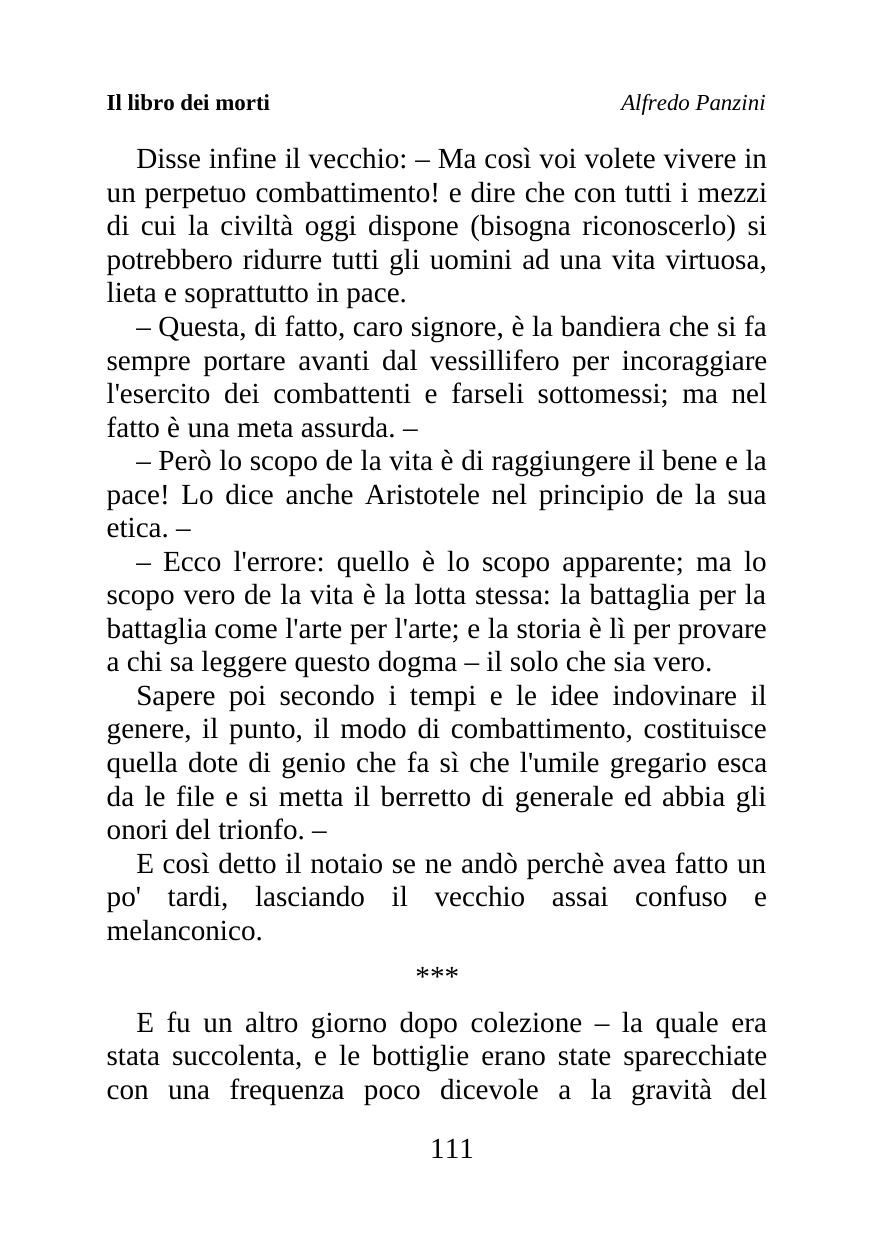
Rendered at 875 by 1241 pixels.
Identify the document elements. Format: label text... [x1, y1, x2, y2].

text E fu un altro giorno dopo colezione – la quale era stata succolenta, e le bottiglie erano state sparecchiate con una frequenza poco dicevole a la gravità del [106, 1005, 768, 1106]
text *** [106, 959, 768, 992]
text – Ecco l'errore: quello è lo scopo apparente; ma lo scopo vero de la vita è la lotta stessa: la battaglia per la battaglia come l'arte per l'arte; e la storia è lì per provare a chi sa leggere questo dogma – il solo che sia vero. [106, 544, 768, 678]
text Disse infine il vecchio: – Ma così voi volete vivere in un perpetuo combattimento! e dire che con tutti i mezzi di cui la civiltà oggi dispone (bisogna riconoscerlo) si potrebbero ridurre tutti gli uomini ad una vita virtuosa, lieta e soprattutto in pace. [106, 141, 768, 309]
text E così detto il notaio se ne andò perchè avea fatto un po' tardi, lasciando il vecchio assai confuso e melanconico. [106, 846, 768, 946]
text Sapere poi secondo i tempi e le idee indovinare il genere, il punto, il modo di combattimento, costituisce quella dote di genio che fa sì che l'umile gregario esca da le file e si metta il berretto di generale ed abbia gli onori del trionfo. – [106, 678, 768, 846]
text – Però lo scopo de la vita è di raggiungere il bene e la pace! Lo dice anche Aristotele nel principio de la sua etica. – [106, 443, 768, 544]
text – Questa, di fatto, caro signore, è la bandiera che si fa sempre portare avanti dal vessillifero per incoraggiare l'esercito dei combattenti e farseli sottomessi; ma nel fatto è una meta assurda. – [106, 309, 768, 443]
